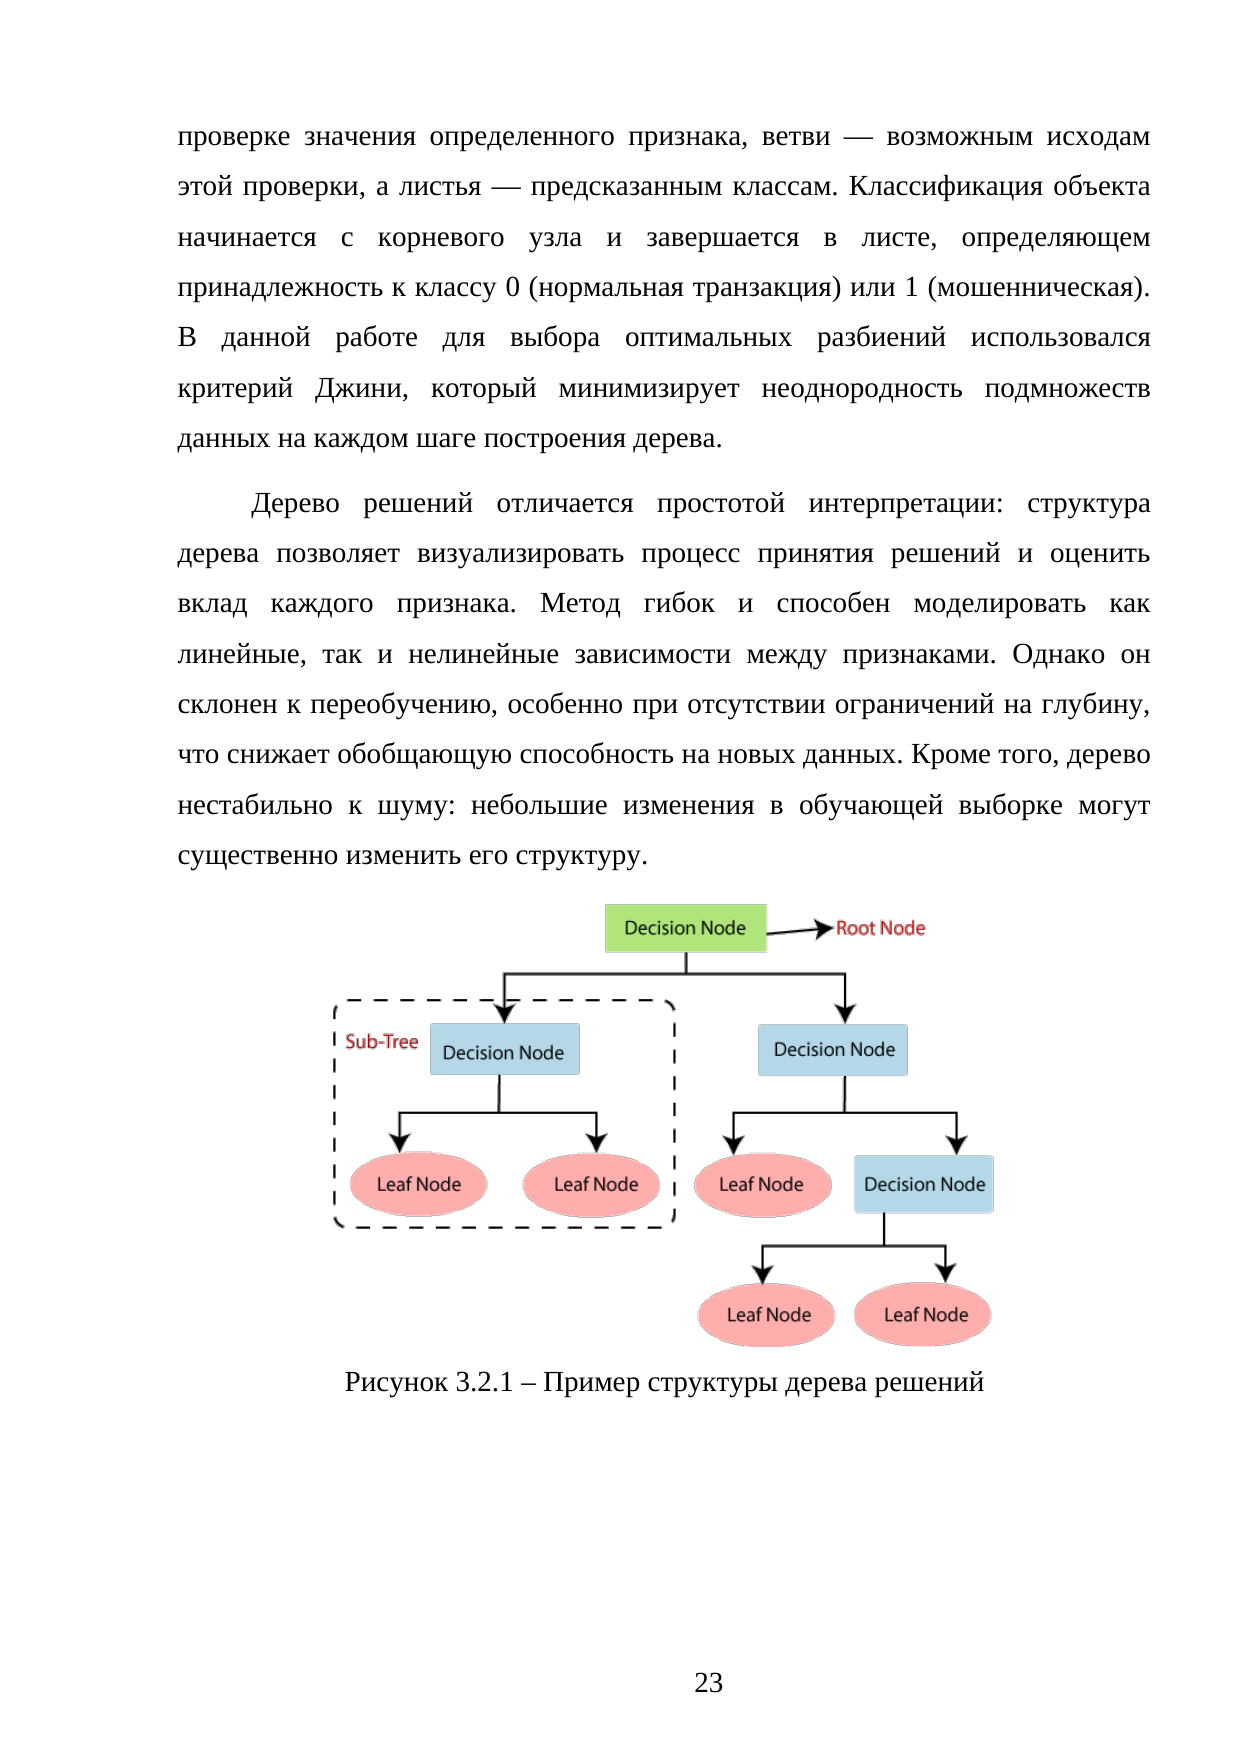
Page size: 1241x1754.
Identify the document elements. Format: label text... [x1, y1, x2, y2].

picture [330, 902, 999, 1347]
text Рисунок 3.2.1 – Пример структуры дерева решений [177, 1364, 1152, 1397]
text проверке значения определенного признака, ветви — возможным исходам этой проверки, а листья — предсказанным классам. Классификация объекта начинается с корневого узла и завершается в листе, определяющем принадлежность к классу 0 (нормальная транзакция) или 1 (мошенническая). В данной работе для выбора оптимальных разбиений использовался критерий Джини, который минимизирует неоднородность подмножеств данных на каждом шаге построения дерева. [177, 118, 1152, 453]
text Дерево решений отличается простотой интерпретации: структура дерева позволяет визуализировать процесс принятия решений и оценить вклад каждого признака. Метод гибок и способен моделировать как линейные, так и нелинейные зависимости между признаками. Однако он склонен к переобучению, особенно при отсутствии ограничений на глубину, что снижает обобщающую способность на новых данных. Кроме того, дерево нестабильно к шуму: небольшие изменения в обучающей выборке могут существенно изменить его структуру. [177, 485, 1152, 871]
